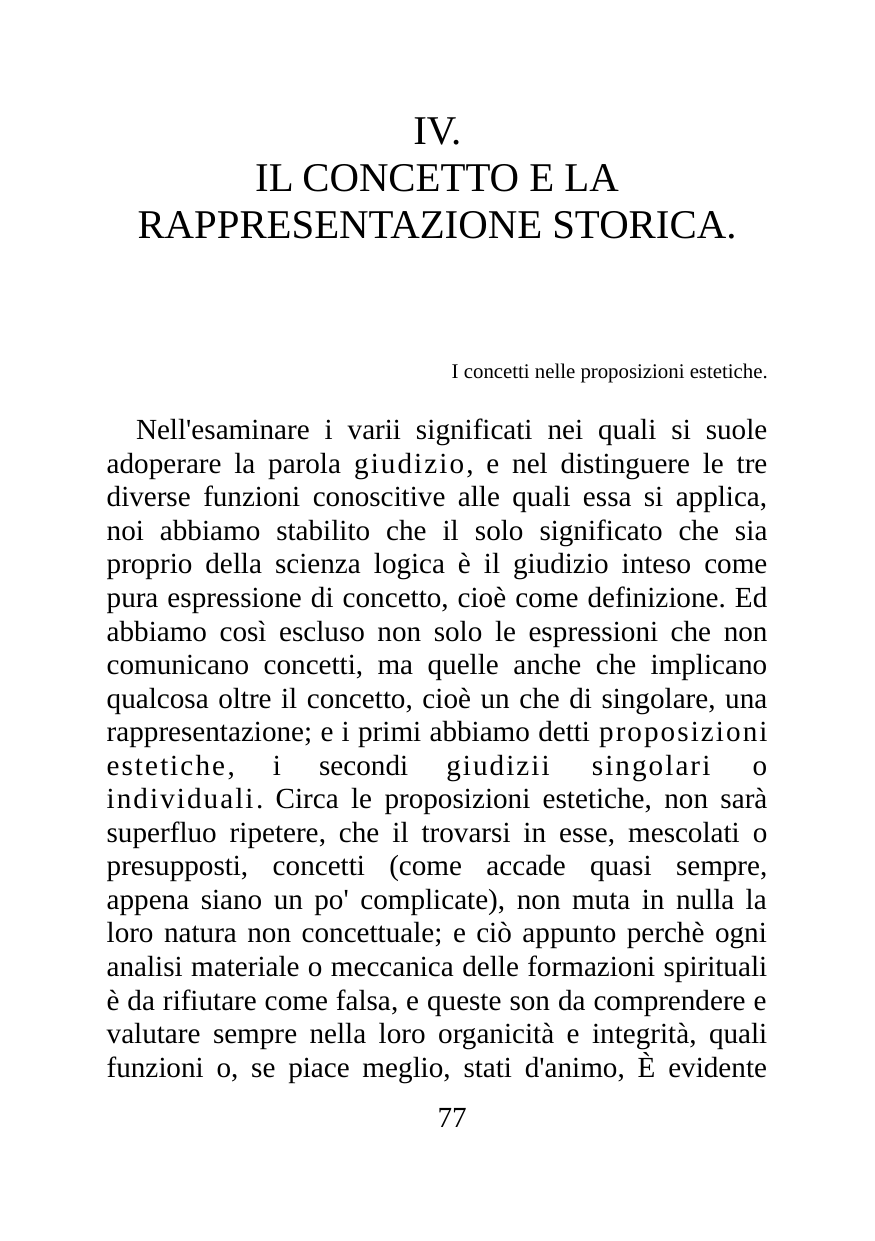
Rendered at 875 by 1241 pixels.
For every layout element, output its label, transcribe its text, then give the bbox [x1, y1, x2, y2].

subtitle IV. IL CONCETTO E LA RAPPRESENTAZIONE STORICA. [106, 106, 768, 247]
text I concetti nelle proposizioni estetiche. [106, 359, 768, 383]
text Nell'esaminare i varii significati nei quali si suole adoperare la parola giudizio, e nel distinguere le tre diverse funzioni conoscitive alle quali essa si applica, noi abbiamo stabilito che il solo significato che sia proprio della scienza logica è il giudizio inteso come pura espressione di concetto, cioè come definizione. Ed abbiamo così escluso non solo le espressioni che non comunicano concetti, ma quelle anche che implicano qualcosa oltre il concetto, cioè un che di singolare, una rappresentazione; e i primi abbiamo detti proposizioni estetiche, i secondi giudizii singolari o individuali. Circa le proposizioni estetiche, non sarà superfluo ripetere, che il trovarsi in esse, mescolati o presupposti, concetti (come accade quasi sempre, appena siano un po' complicate), non muta in nulla la loro natura non concettuale; e ciò appunto perchè ogni analisi materiale o meccanica delle formazioni spirituali è da rifiutare come falsa, e queste son da comprendere e valutare sempre nella loro organicità e integrità, quali funzioni o, se piace meglio, stati d'animo, È evidente [106, 412, 768, 1083]
